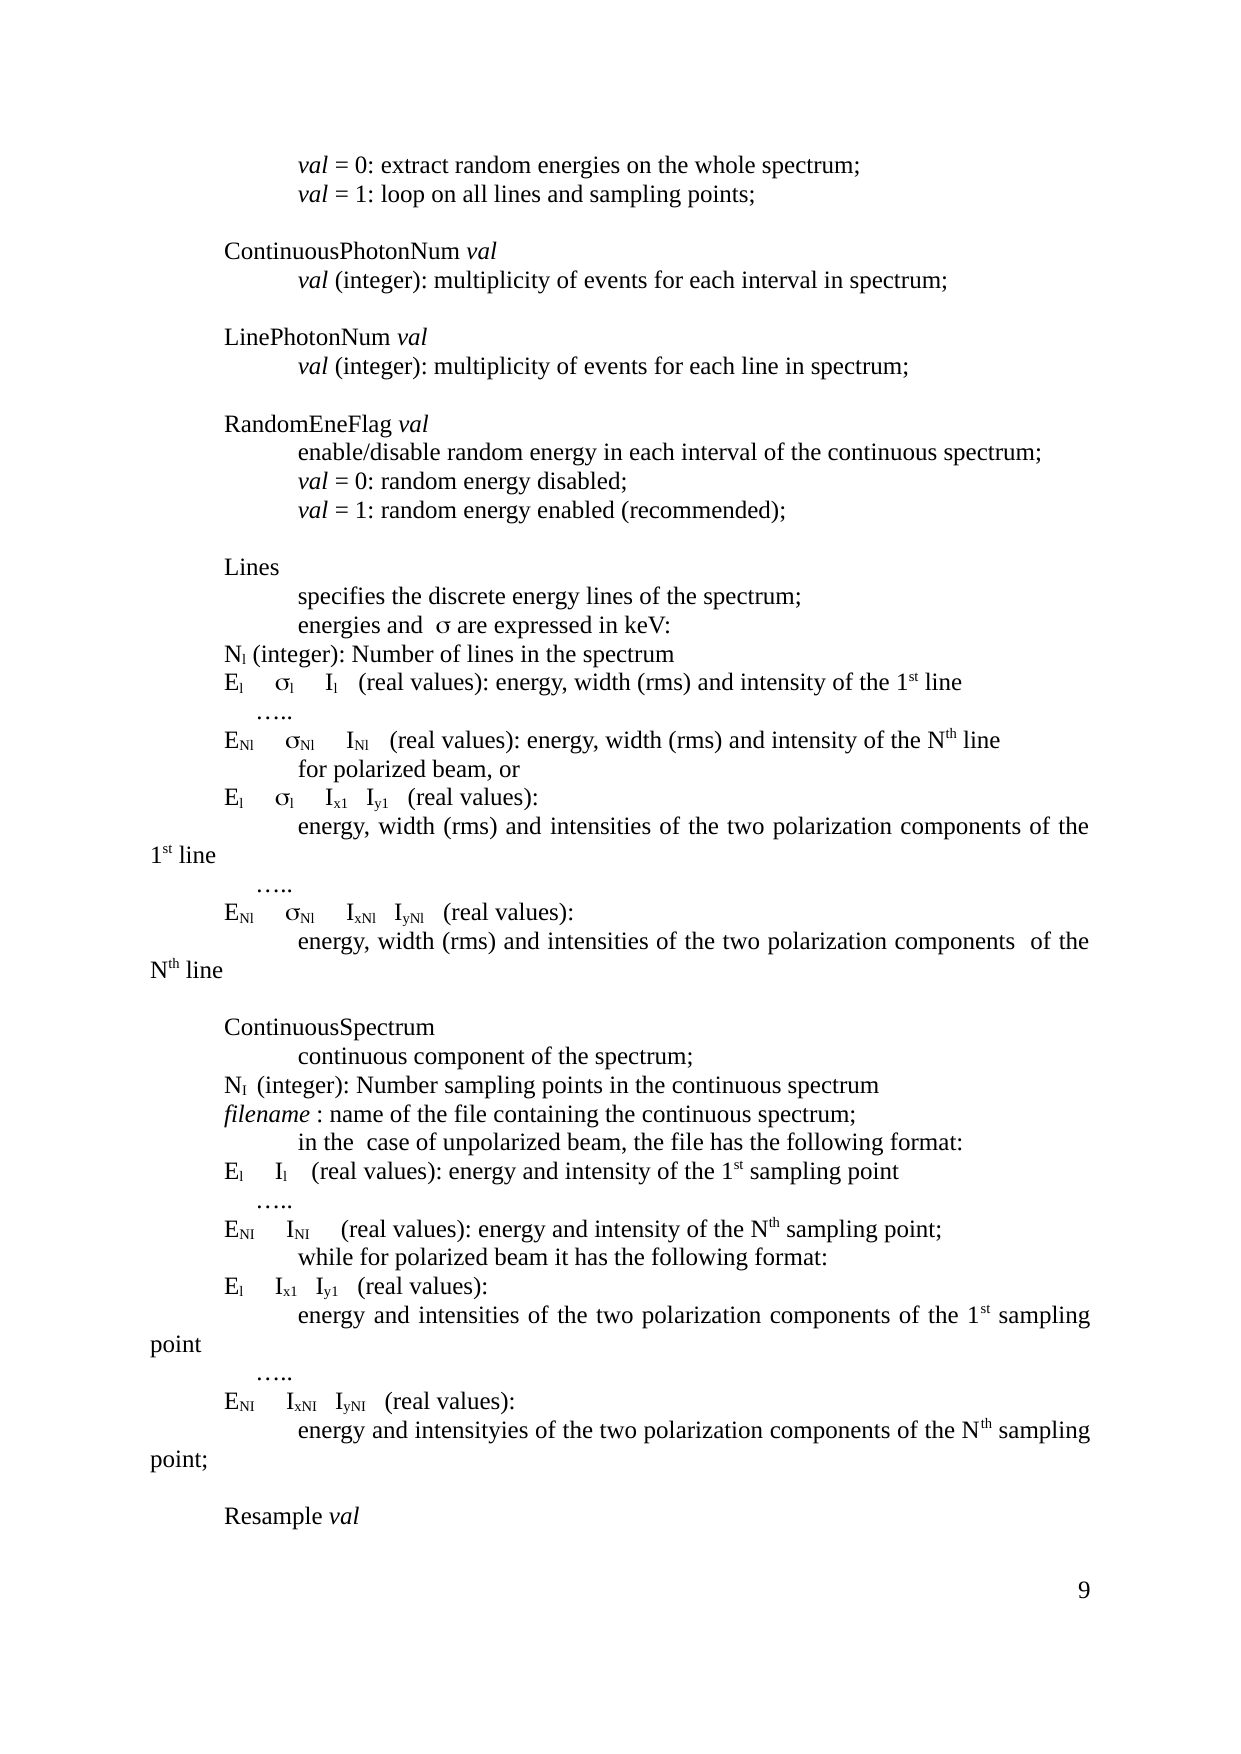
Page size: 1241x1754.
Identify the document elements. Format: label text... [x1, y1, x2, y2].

text NI (integer): Number sampling points in the continuous spectrum [150, 1070, 1090, 1099]
text filename : name of the file containing the continuous spectrum; [150, 1099, 1090, 1127]
text El Ix1 Iy1 (real values): [150, 1271, 1090, 1300]
text ContinuousSpectrum [150, 1012, 1090, 1041]
text ENI IxNI IyNI (real values): [150, 1386, 1090, 1415]
text for polarized beam, or [150, 754, 1090, 782]
text El sl Ix1 Iy1 (real values): [150, 782, 1090, 811]
text val = 1: random energy enabled (recommended); [150, 495, 1090, 524]
text energy, width (rms) and intensities of the two polarization components of the 1st line [150, 811, 1090, 869]
text continuous component of the spectrum; [150, 1041, 1090, 1070]
text val = 0: random energy disabled; [150, 466, 1090, 495]
text val = 0: extract random energies on the whole spectrum; [150, 150, 1090, 179]
text energy, width (rms) and intensities of the two polarization components of the Nth line [150, 926, 1090, 984]
text ….. [150, 696, 1090, 725]
text ….. [150, 1185, 1090, 1214]
text ENl sNl INl (real values): energy, width (rms) and intensity of the Nth line [150, 725, 1090, 754]
text ….. [150, 1357, 1090, 1386]
text val = 1: loop on all lines and sampling points; [150, 179, 1090, 207]
text ENl sNl IxNl IyNl (real values): [150, 897, 1090, 926]
text ContinuousPhotonNum val [150, 236, 1090, 265]
text Lines [150, 552, 1090, 581]
text El sl Il (real values): energy, width (rms) and intensity of the 1st line [150, 667, 1090, 696]
text ENI INI (real values): energy and intensity of the Nth sampling point; [150, 1214, 1090, 1242]
text ….. [150, 869, 1090, 897]
text El Il (real values): energy and intensity of the 1st sampling point [150, 1156, 1090, 1185]
text enable/disable random energy in each interval of the continuous spectrum; [150, 437, 1090, 466]
text energy and intensities of the two polarization components of the 1st sampling point [150, 1300, 1090, 1357]
text val (integer): multiplicity of events for each line in spectrum; [150, 351, 1090, 380]
text LinePhotonNum val [150, 322, 1090, 351]
text Nl (integer): Number of lines in the spectrum [150, 639, 1090, 667]
text specifies the discrete energy lines of the spectrum; [150, 581, 1090, 610]
text energy and intensityies of the two polarization components of the Nth sampling point; [150, 1415, 1090, 1472]
text energies and s are expressed in keV: [150, 610, 1090, 639]
text val (integer): multiplicity of events for each interval in spectrum; [150, 265, 1090, 294]
text while for polarized beam it has the following format: [150, 1242, 1090, 1271]
text in the case of unpolarized beam, the file has the following format: [150, 1127, 1090, 1156]
text Resample val [150, 1501, 1090, 1530]
text RandomEneFlag val [150, 409, 1090, 437]
